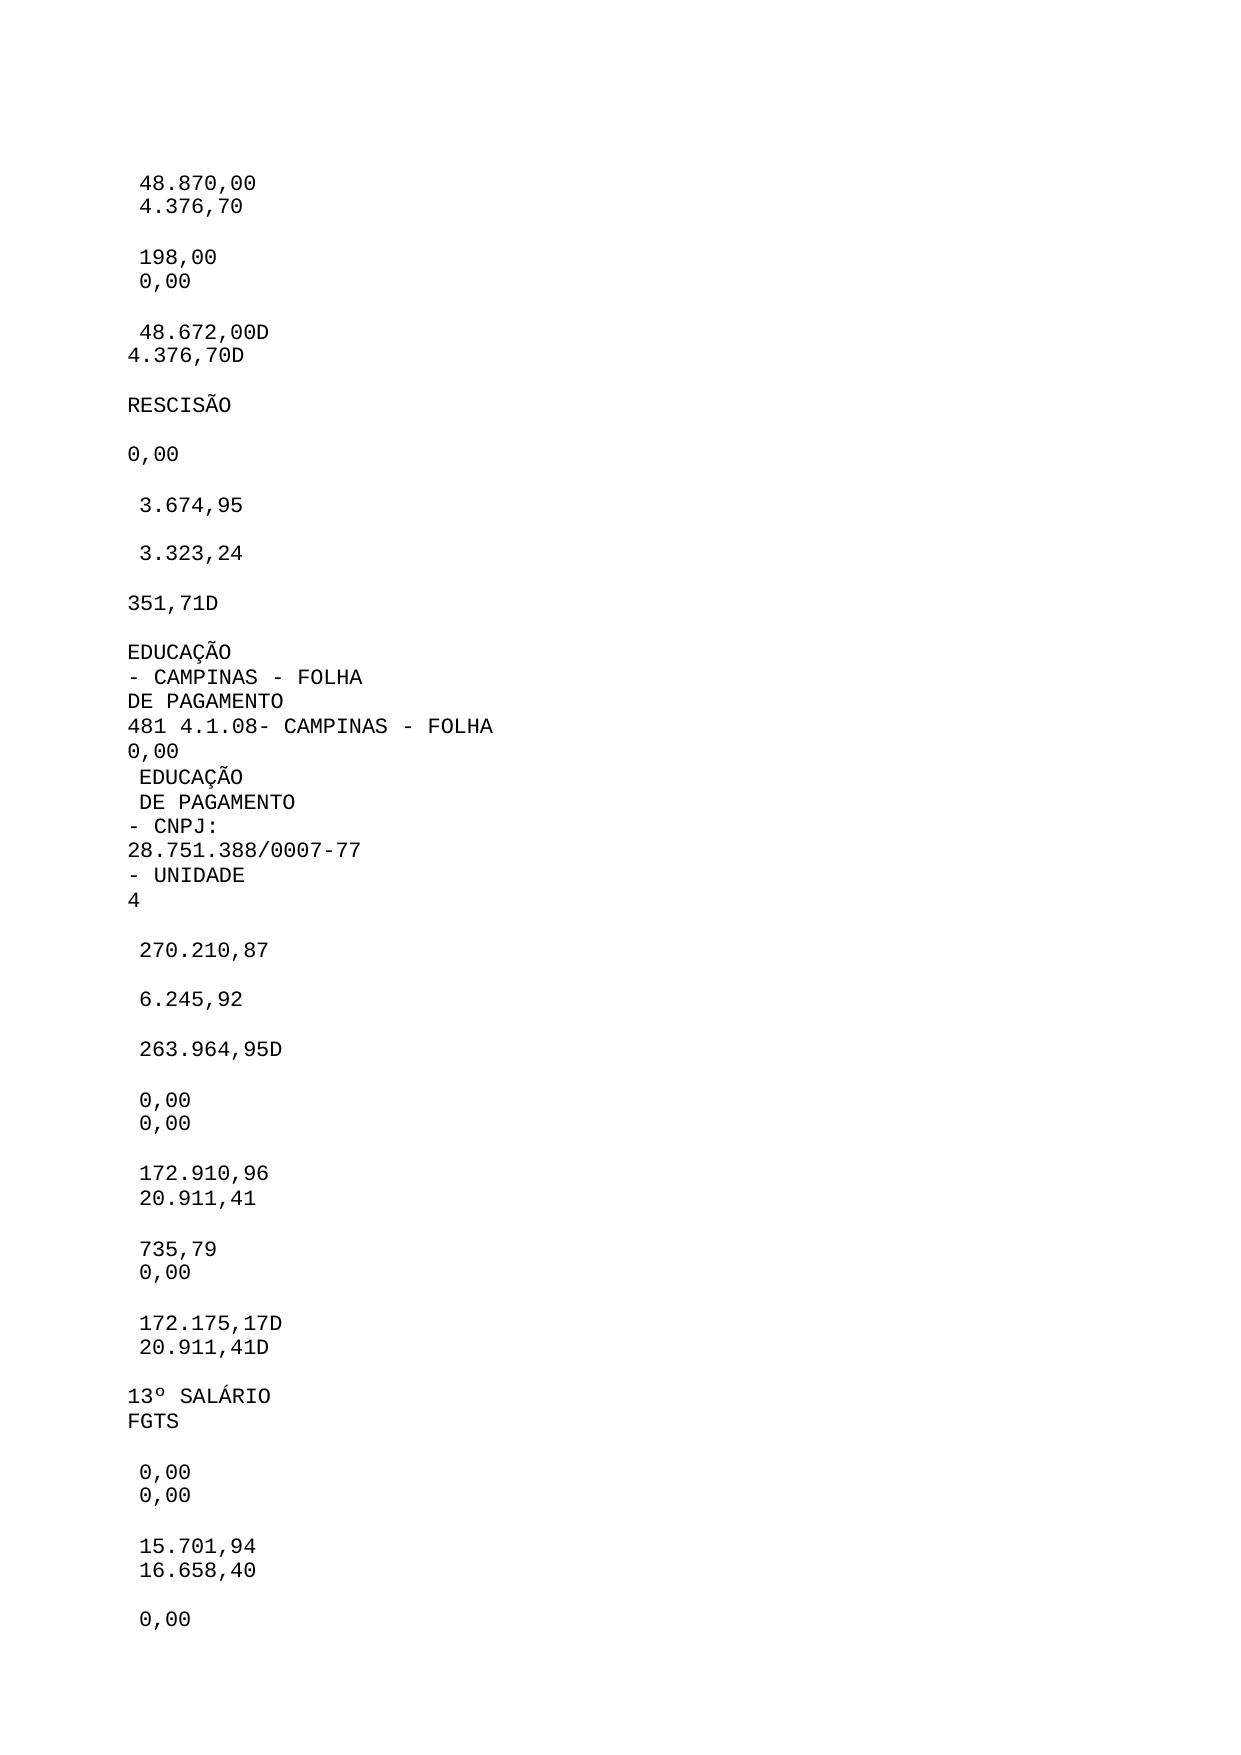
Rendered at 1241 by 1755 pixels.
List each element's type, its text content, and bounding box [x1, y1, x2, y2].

text 20.911,41 [139, 1187, 1066, 1212]
text 263.964,95D [139, 1038, 1066, 1063]
text 48.672,00D [139, 319, 1066, 344]
text 3.323,24 [139, 542, 1066, 567]
text EDUCAÇÃO [139, 765, 1066, 790]
text 172.910,96 [139, 1162, 1066, 1187]
list CNPJ: 28.751.388/0007-77 [127, 815, 376, 864]
text 0,00 [139, 270, 1066, 294]
list UNIDADE 4 [127, 864, 258, 914]
text 0,00 [139, 1112, 1066, 1137]
text 0,00 [139, 1484, 1066, 1509]
text 0,00 [139, 1459, 1066, 1484]
text 735,79 [139, 1237, 1066, 1261]
text 15.701,94 [139, 1534, 1066, 1559]
text 48.870,00 [139, 171, 1066, 195]
text 3.674,95 [139, 493, 1066, 518]
text 172.175,17D [139, 1311, 1066, 1336]
text 4.376,70D RESCISÃO 0,00 [127, 344, 284, 468]
text 351,71D EDUCAÇÃO [127, 568, 320, 666]
text 4.376,70 [139, 195, 1066, 220]
list CAMPINAS - FOLHA DE PAGAMENTO [127, 666, 376, 715]
text 198,00 [139, 245, 1066, 270]
text 20.911,41D [139, 1336, 1066, 1361]
text 481 4.1.08- CAMPINAS - FOLHA 0,00 [127, 715, 554, 765]
text 270.210,87 [139, 939, 1066, 963]
text 16.658,40 [139, 1559, 1066, 1583]
text DE PAGAMENTO [139, 790, 1066, 815]
text 0,00 [139, 1088, 1066, 1112]
text 0,00 [139, 1608, 1066, 1633]
text 0,00 [139, 1261, 1066, 1286]
text 6.245,92 [139, 988, 1066, 1013]
text 13º SALÁRIO FGTS [127, 1385, 320, 1435]
